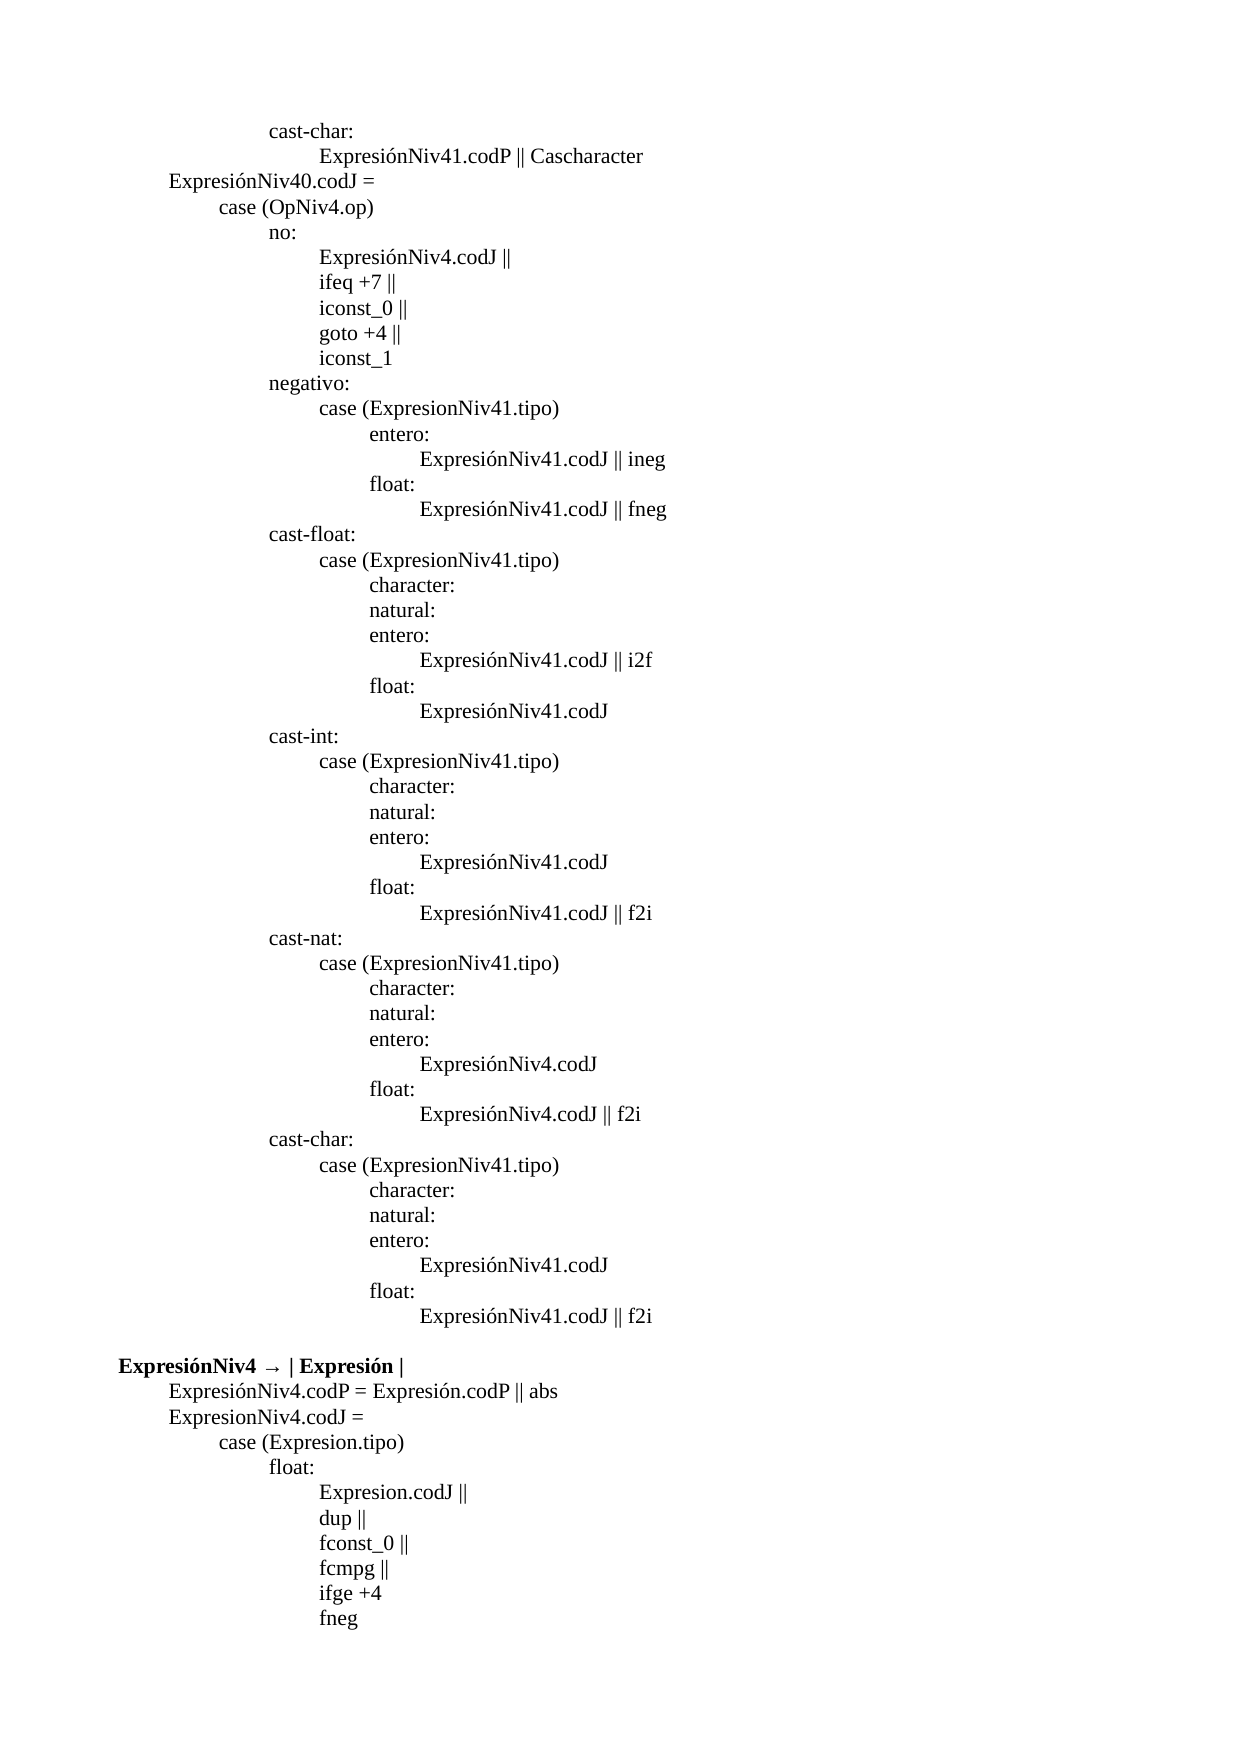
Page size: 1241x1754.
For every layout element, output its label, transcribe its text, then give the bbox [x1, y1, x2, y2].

text character: [118, 975, 1122, 1000]
text case (Expresion.tipo) [118, 1429, 1122, 1454]
text ExpresiónNiv40.codJ = [118, 168, 1122, 194]
text iconst_0 || [118, 294, 1122, 320]
text ExpresiónNiv4.codJ [118, 1051, 1122, 1076]
text ifge +4 [118, 1580, 1122, 1605]
text float: [118, 673, 1122, 698]
text fconst_0 || [118, 1530, 1122, 1555]
text case (ExpresionNiv41.tipo) [118, 1152, 1122, 1177]
text case (ExpresionNiv41.tipo) [118, 748, 1122, 773]
text cast-int: [118, 723, 1122, 748]
text ExpresiónNiv4 → | Expresión | [118, 1353, 1122, 1378]
text case (OpNiv4.op) [118, 194, 1122, 219]
text dup || [118, 1504, 1122, 1530]
text case (ExpresionNiv41.tipo) [118, 950, 1122, 975]
text ExpresiónNiv41.codJ || i2f [118, 647, 1122, 673]
text case (ExpresionNiv41.tipo) [118, 547, 1122, 572]
text natural: [118, 1000, 1122, 1026]
text case (ExpresionNiv41.tipo) [118, 395, 1122, 421]
text natural: [118, 799, 1122, 824]
text character: [118, 572, 1122, 597]
text iconst_1 [118, 345, 1122, 370]
text ExpresiónNiv41.codJ || ineg [118, 446, 1122, 471]
text ExpresiónNiv41.codJ || fneg [118, 496, 1122, 521]
text ExpresiónNiv41.codP || Cascharacter [118, 143, 1122, 168]
text float: [118, 874, 1122, 899]
text ExpresiónNiv4.codJ || f2i [118, 1101, 1122, 1126]
text ifeq +7 || [118, 269, 1122, 294]
text entero: [118, 824, 1122, 849]
text cast-nat: [118, 925, 1122, 950]
text character: [118, 773, 1122, 799]
text ExpresiónNiv41.codJ || f2i [118, 899, 1122, 925]
text ExpresiónNiv41.codJ [118, 849, 1122, 874]
text float: [118, 1454, 1122, 1479]
text ExpresiónNiv4.codP = Expresión.codP || abs [118, 1378, 1122, 1404]
text Expresion.codJ || [118, 1479, 1122, 1504]
text ExpresiónNiv41.codJ || f2i [118, 1303, 1122, 1328]
text ExpresiónNiv41.codJ [118, 698, 1122, 723]
text fcmpg || [118, 1555, 1122, 1580]
text entero: [118, 421, 1122, 446]
text float: [118, 1076, 1122, 1101]
text entero: [118, 1227, 1122, 1252]
text no: [118, 219, 1122, 244]
text cast-float: [118, 521, 1122, 547]
text ExpresionNiv4.codJ = [118, 1404, 1122, 1429]
text goto +4 || [118, 320, 1122, 345]
text ExpresiónNiv4.codJ || [118, 244, 1122, 269]
text float: [118, 471, 1122, 496]
text cast-char: [118, 118, 1122, 143]
text float: [118, 1278, 1122, 1303]
text ExpresiónNiv41.codJ [118, 1252, 1122, 1278]
text natural: [118, 1202, 1122, 1227]
text entero: [118, 1026, 1122, 1051]
text entero: [118, 622, 1122, 647]
text cast-char: [118, 1126, 1122, 1152]
text character: [118, 1177, 1122, 1202]
text natural: [118, 597, 1122, 622]
text negativo: [118, 370, 1122, 395]
text fneg [118, 1605, 1122, 1631]
